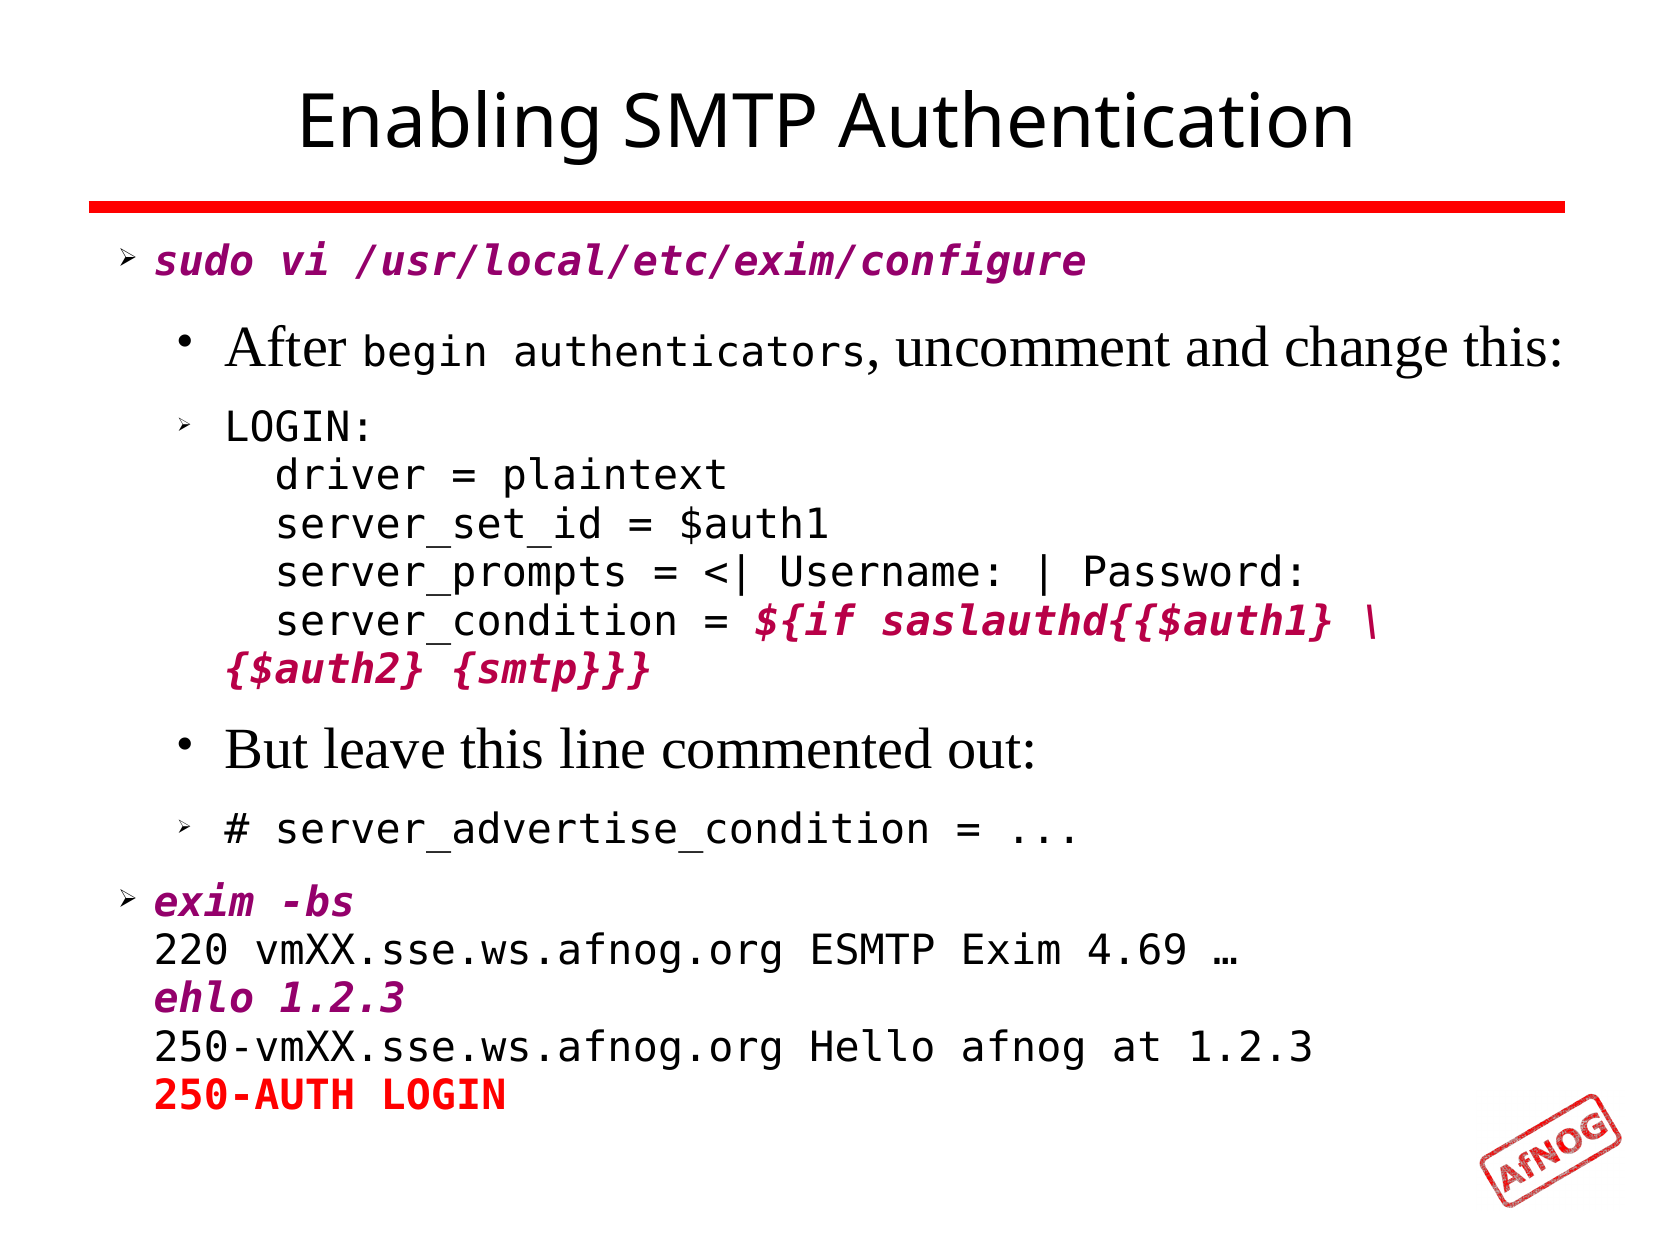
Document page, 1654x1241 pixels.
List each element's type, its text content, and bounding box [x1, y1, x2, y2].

picture [1476, 1090, 1625, 1211]
title Enabling SMTP Authentication [88, 29, 1565, 207]
list sudo vi /usr/local/etc/exim/configure After begin authenticators, uncomment and change this: LOGIN: driver = plaintext server_set_id = $auth1 server_prompts = <| Username: | Password: server_condition = ${if saslauthd{{$auth1} \ {$auth2} {smtp}}} But leave this line commented out: # server_advertise_condition = ... exim -bs 220 vmXX.sse.ws.afnog.org ESMTP Exim 4.69 … ehlo 1.2.3 250-vmXX.sse.ws.afnog.org Hello afnog at 1.2.3 250-AUTH LOGIN [82, 236, 1571, 1123]
